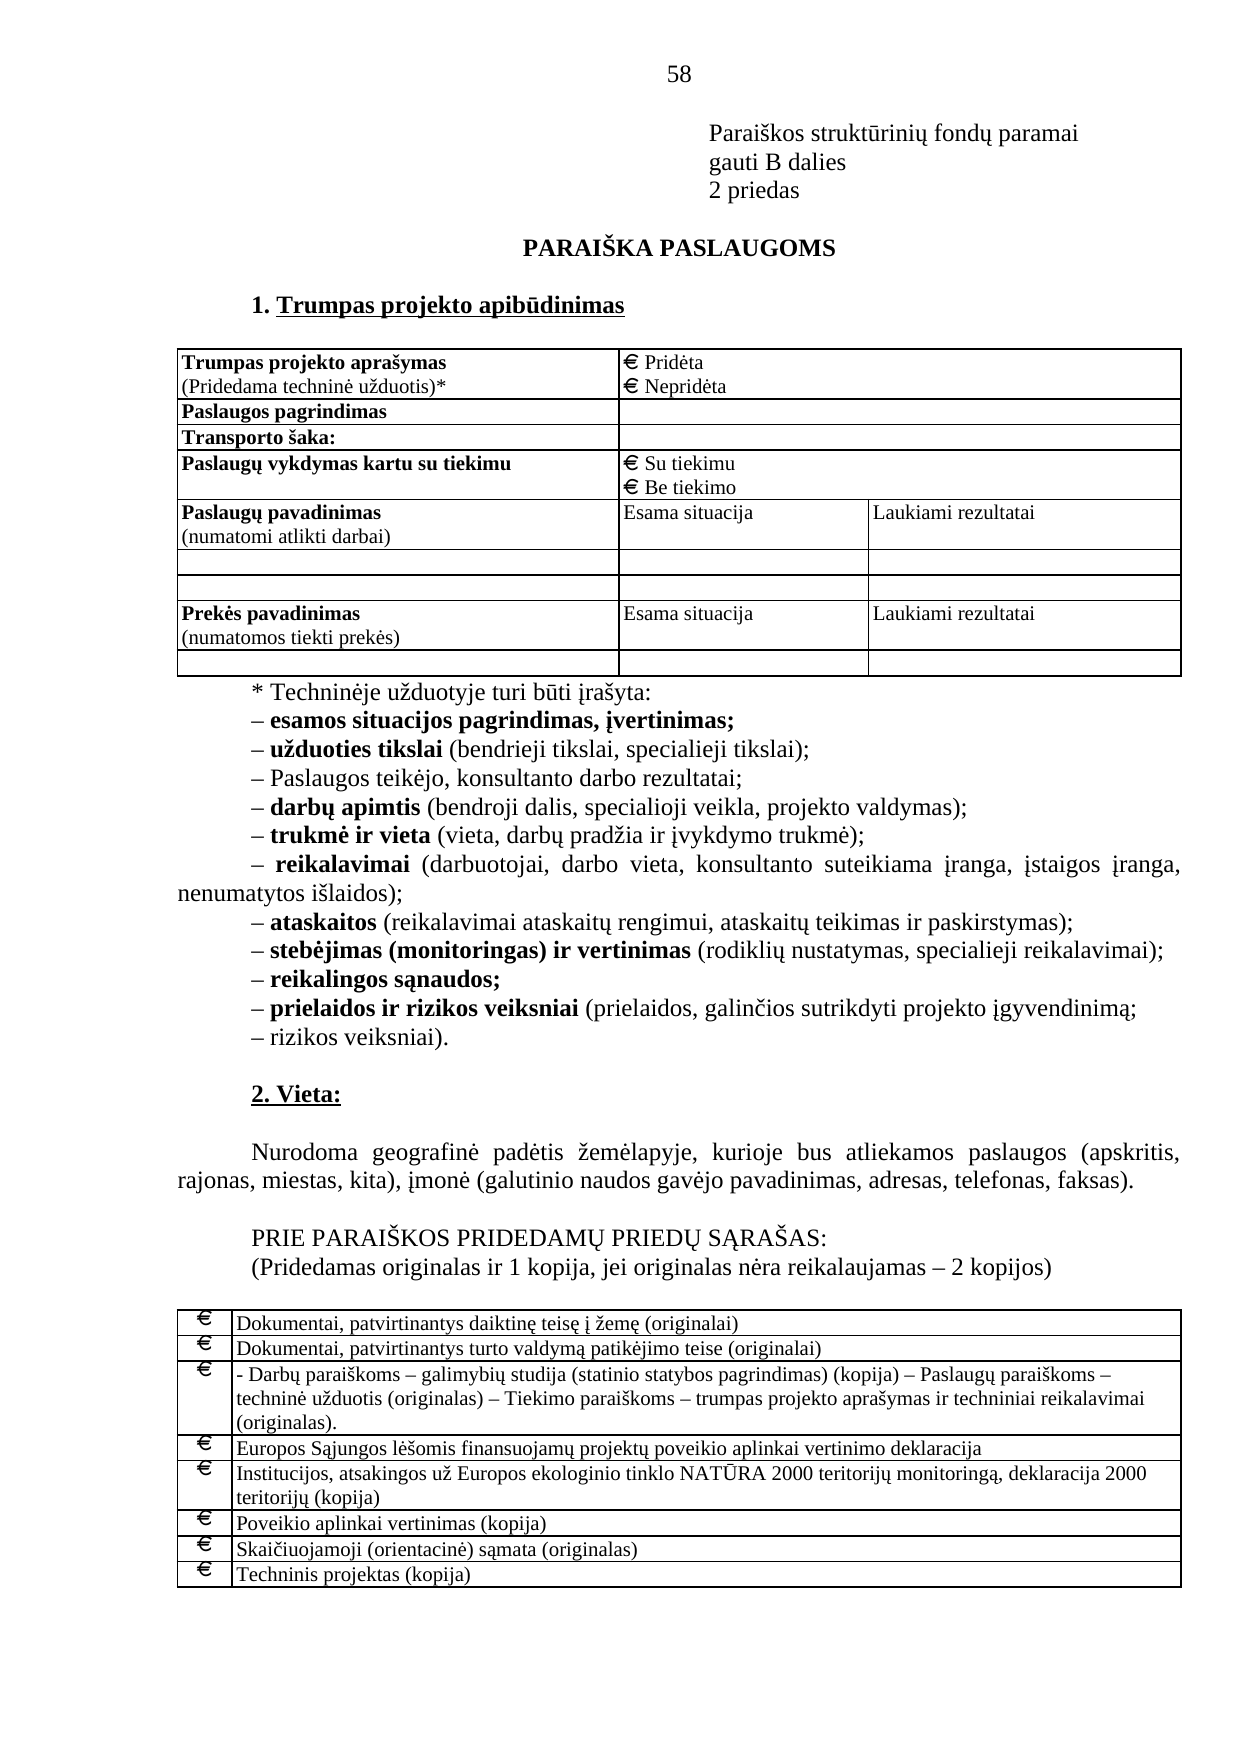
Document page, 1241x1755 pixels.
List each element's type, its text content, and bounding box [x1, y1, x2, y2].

table_cell [864, 651, 868, 675]
table_cell [869, 651, 873, 675]
text – prielaidos ir rizikos veiksniai (prielaidos, galinčios sutrikdyti projekto įgyvendinimą; [177, 993, 1181, 1022]
table_cell  [178, 1336, 231, 1360]
table_cell  [178, 1362, 231, 1434]
table_cell [869, 576, 873, 600]
text Nurodoma geografinė padėtis žemėlapyje, kurioje bus atliekamos paslaugos (apskritis, rajonas, miestas, kita), įmonė (galutinio naudos gavėjo pavadinimas, adresas, telefonas, faksas). [177, 1137, 1181, 1194]
text – Paslaugos teikėjo, konsultanto darbo rezultatai; [177, 763, 1181, 792]
table_cell  [178, 1511, 231, 1535]
text – užduoties tikslai (bendrieji tikslai, specialieji tikslai); [177, 734, 1181, 763]
table_cell Laukiami rezultatai [869, 500, 1180, 548]
table_cell [864, 550, 868, 574]
text – esamos situacijos pagrindimas, įvertinimas; [177, 705, 1181, 734]
text – rizikos veiksniai). [177, 1022, 1181, 1050]
text gauti B dalies [177, 147, 1181, 176]
table_cell Esama situacija [620, 601, 868, 649]
text * Techninėje užduotyje turi būti įrašyta: [177, 677, 1181, 705]
table_cell Paslaugų vykdymas kartu su tiekimu [178, 451, 618, 499]
table_header  [178, 1311, 231, 1335]
table_cell  [178, 1562, 231, 1586]
table_cell Laukiami rezultatai [869, 601, 1180, 649]
text – reikalavimai (darbuotojai, darbo vieta, konsultanto suteikiama įranga, įstaigos įranga, nenumatytos išlaidos); [177, 849, 1181, 907]
text Paraiškos struktūrinių fondų paramai [709, 118, 1181, 147]
text PARAIŠKA PASLAUGOMS [177, 233, 1181, 262]
table_cell Esama situacija [620, 500, 868, 548]
table_cell [864, 576, 868, 600]
text – stebėjimas (monitoringas) ir vertinimas (rodiklių nustatymas, specialieji reikalavimai); [177, 935, 1181, 964]
table_cell  [178, 1436, 231, 1460]
table_cell [869, 550, 873, 574]
text – trukmė ir vieta (vieta, darbų pradžia ir įvykdymo trukmė); [177, 820, 1181, 849]
text PRIE PARAIŠKOS PRIDEDAMŲ PRIEDŲ SĄRAŠAS: [177, 1223, 1181, 1252]
text 2. Vieta: [177, 1079, 1181, 1108]
text (Pridedamas originalas ir 1 kopija, jei originalas nėra reikalaujamas – 2 kopijos) [177, 1252, 1181, 1280]
text 1. Trumpas projekto apibūdinimas [177, 291, 1181, 319]
table_cell  [178, 1461, 231, 1509]
table_cell  [178, 1537, 231, 1561]
text – reikalingos sąnaudos; [177, 964, 1181, 993]
text – darbų apimtis (bendroji dalis, specialioji veikla, projekto valdymas); [177, 792, 1181, 820]
text 2 priedas [177, 176, 1181, 204]
text – ataskaitos (reikalavimai ataskaitų rengimui, ataskaitų teikimas ir paskirstymas); [177, 907, 1181, 935]
